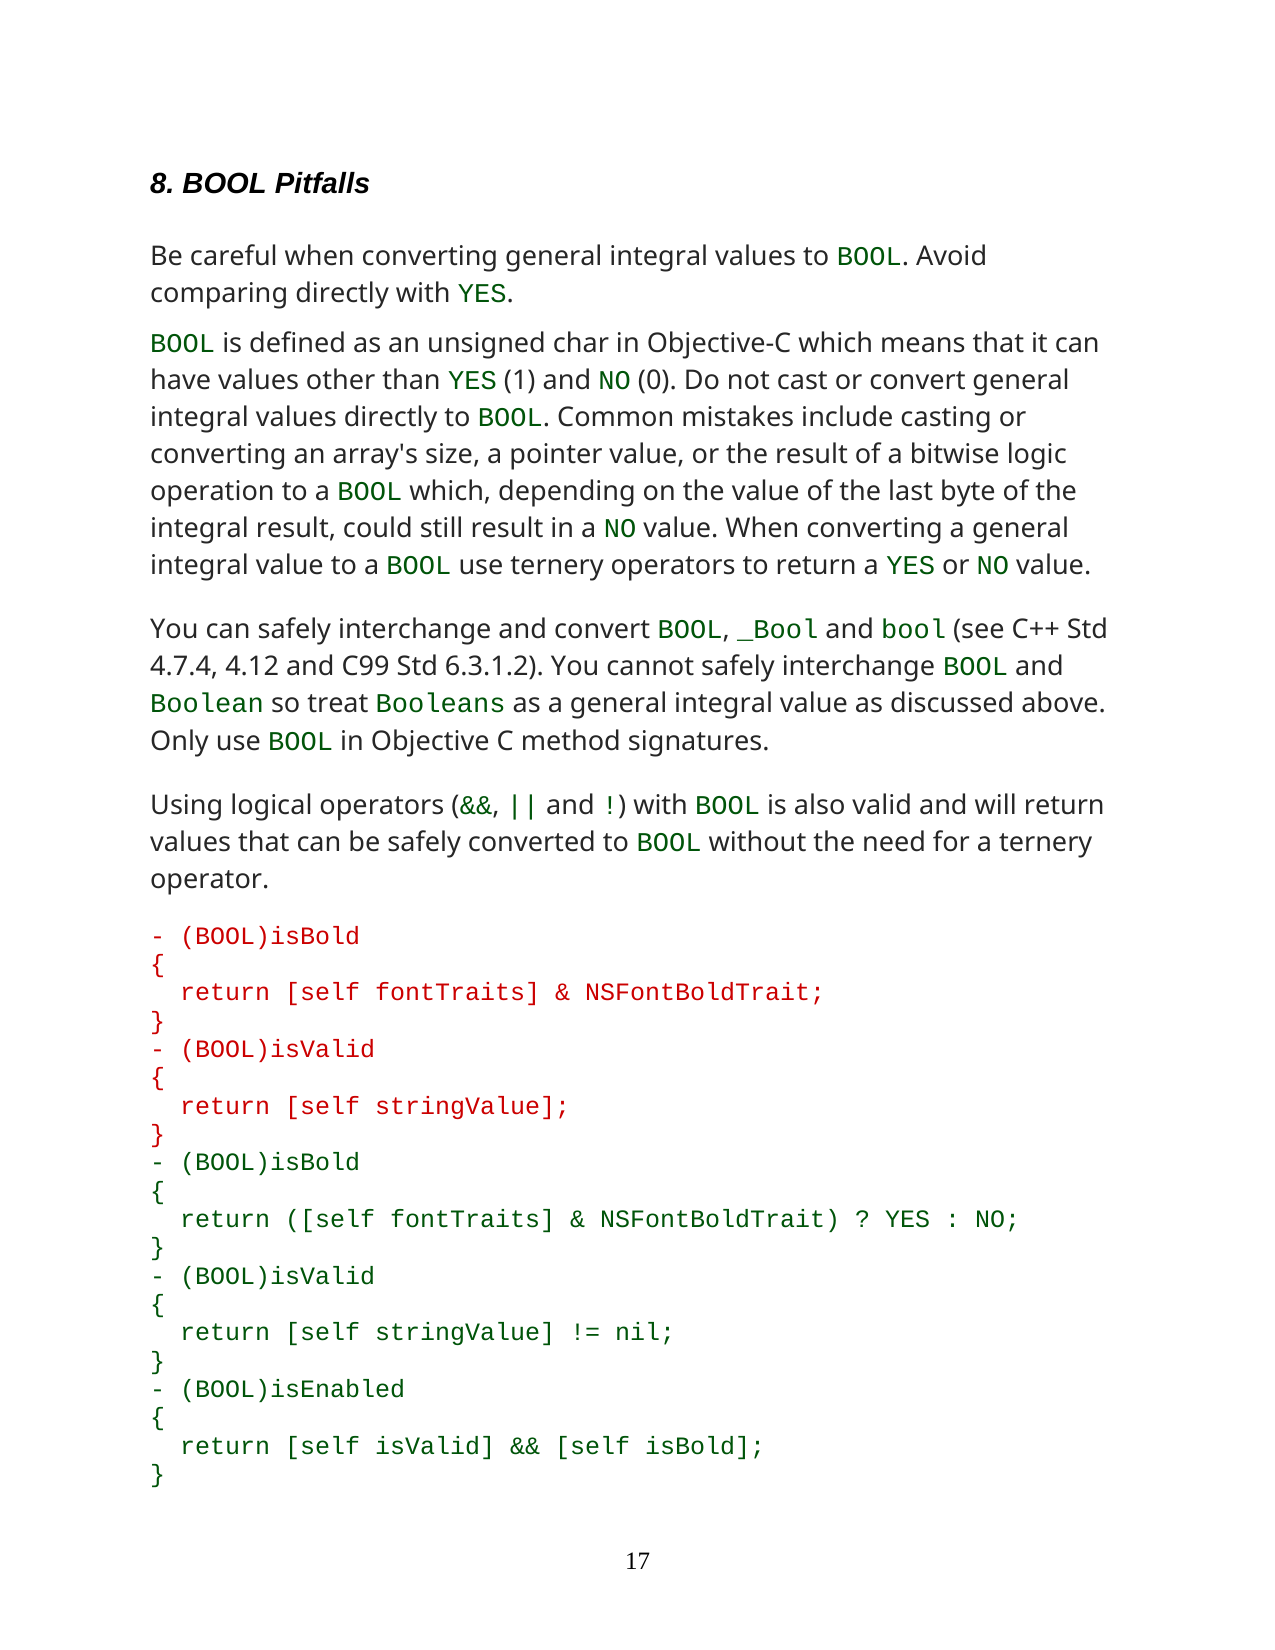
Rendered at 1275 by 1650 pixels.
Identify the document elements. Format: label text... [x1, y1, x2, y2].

text - (BOOL)isValid [150, 1037, 1125, 1065]
text - (BOOL)isValid [150, 1263, 1125, 1292]
text return [self isValid] && [self isBold]; [150, 1433, 1125, 1462]
text - (BOOL)isBold [150, 923, 1125, 952]
text { [150, 1292, 1125, 1320]
text { [150, 1405, 1125, 1433]
text You can safely interchange and convert BOOL, _Bool and bool (see C++ Std 4.7.4, 4.12 and C99 Std 6.3.1.2). You cannot safely interchange BOOL and Boolean so treat Booleans as a general integral value as discussed above. Only use BOOL in Objective C method signatures. [150, 610, 1125, 758]
text { [150, 952, 1125, 980]
text - (BOOL)isEnabled [150, 1377, 1125, 1405]
text - (BOOL)isBold [150, 1150, 1125, 1178]
text } [150, 1122, 1125, 1150]
text return [self stringValue] != nil; [150, 1320, 1125, 1348]
text } [150, 1462, 1125, 1490]
text } [150, 1348, 1125, 1377]
text } [150, 1235, 1125, 1263]
text Using logical operators (&&, || and !) with BOOL is also valid and will return values that can be safely converted to BOOL without the need for a ternery operator. [150, 785, 1125, 896]
text return ([self fontTraits] & NSFontBoldTrait) ? YES : NO; [150, 1207, 1125, 1235]
subtitle 8. BOOL Pitfalls [150, 166, 1125, 199]
text return [self fontTraits] & NSFontBoldTrait; [150, 980, 1125, 1008]
text BOOL is defined as an unsigned char in Objective-C which means that it can have values other than YES (1) and NO (0). Do not cast or convert general integral values directly to BOOL. Common mistakes include casting or converting an array's size, a pointer value, or the result of a bitwise logic operation to a BOOL which, depending on the value of the last byte of the integral result, could still result in a NO value. When converting a general integral value to a BOOL use ternery operators to return a YES or NO value. [150, 323, 1125, 583]
text Be careful when converting general integral values to BOOL. Avoid comparing directly with YES. [150, 237, 1125, 311]
text return [self stringValue]; [150, 1093, 1125, 1122]
text { [150, 1065, 1125, 1093]
text { [150, 1178, 1125, 1207]
text } [150, 1008, 1125, 1037]
